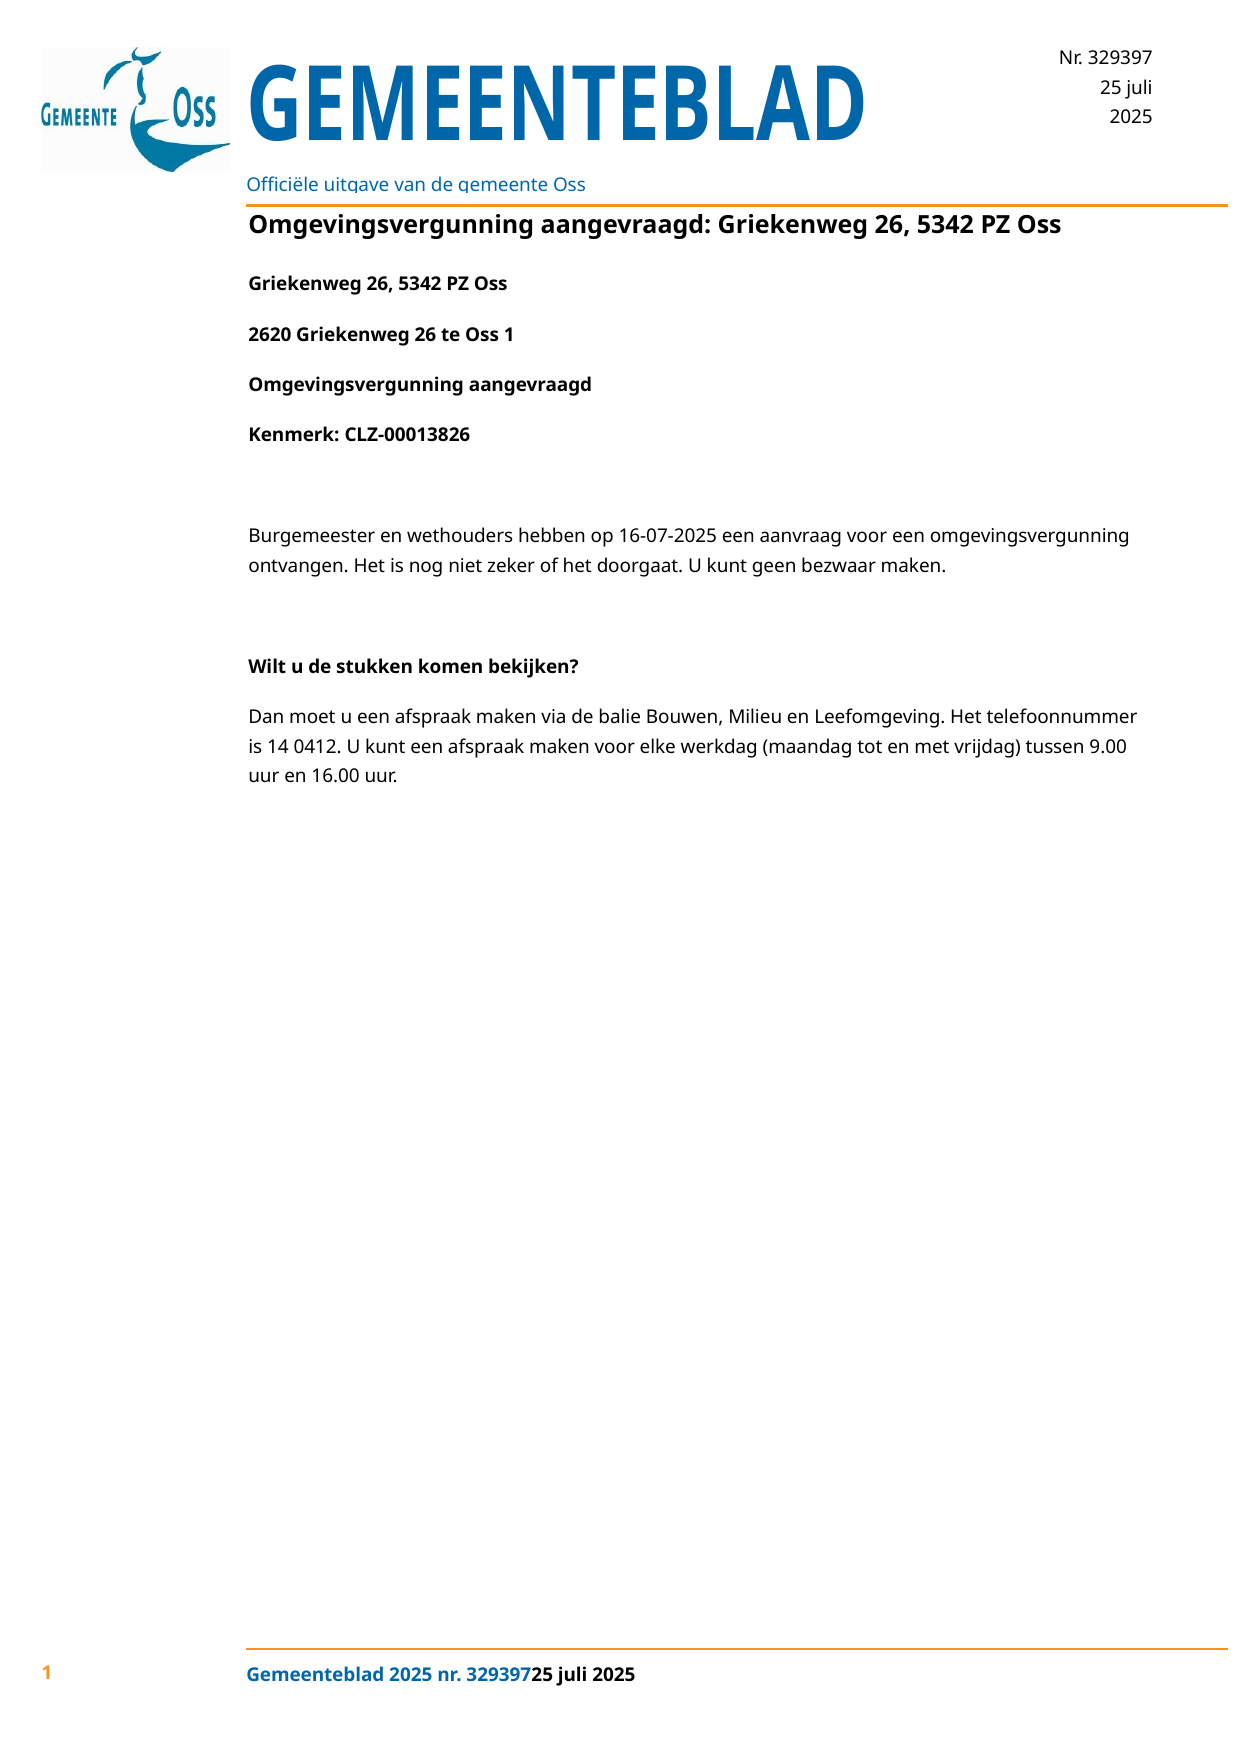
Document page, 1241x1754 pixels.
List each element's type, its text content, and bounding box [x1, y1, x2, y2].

text Dan moet u een afspraak maken via de balie Bouwen, Milieu en Leefomgeving. Het telefoonnummer is 14 0412. U kunt een afspraak maken voor elke werkdag (maandag tot en met vrijdag) tussen 9.00 uur en 16.00 uur. [248, 703, 1152, 788]
text Griekenweg 26, 5342 PZ Oss [248, 270, 1152, 296]
text Omgevingsvergunning aangevraagd: Griekenweg 26, 5342 PZ Oss [248, 207, 1152, 241]
text Burgemeester en wethouders hebben op 16-07-2025 een aanvraag voor een omgevingsvergunning ontvangen. Het is nog niet zeker of het doorgaat. U kunt geen bezwaar maken. [248, 522, 1152, 578]
text Omgevingsvergunning aangevraagd [248, 371, 1152, 397]
text Wilt u de stukken komen bekijken? [248, 653, 1152, 678]
picture [41, 47, 231, 172]
text 2620 Griekenweg 26 te Oss 1 [248, 321, 1152, 346]
text Kenmerk: CLZ-00013826 [248, 422, 1152, 447]
